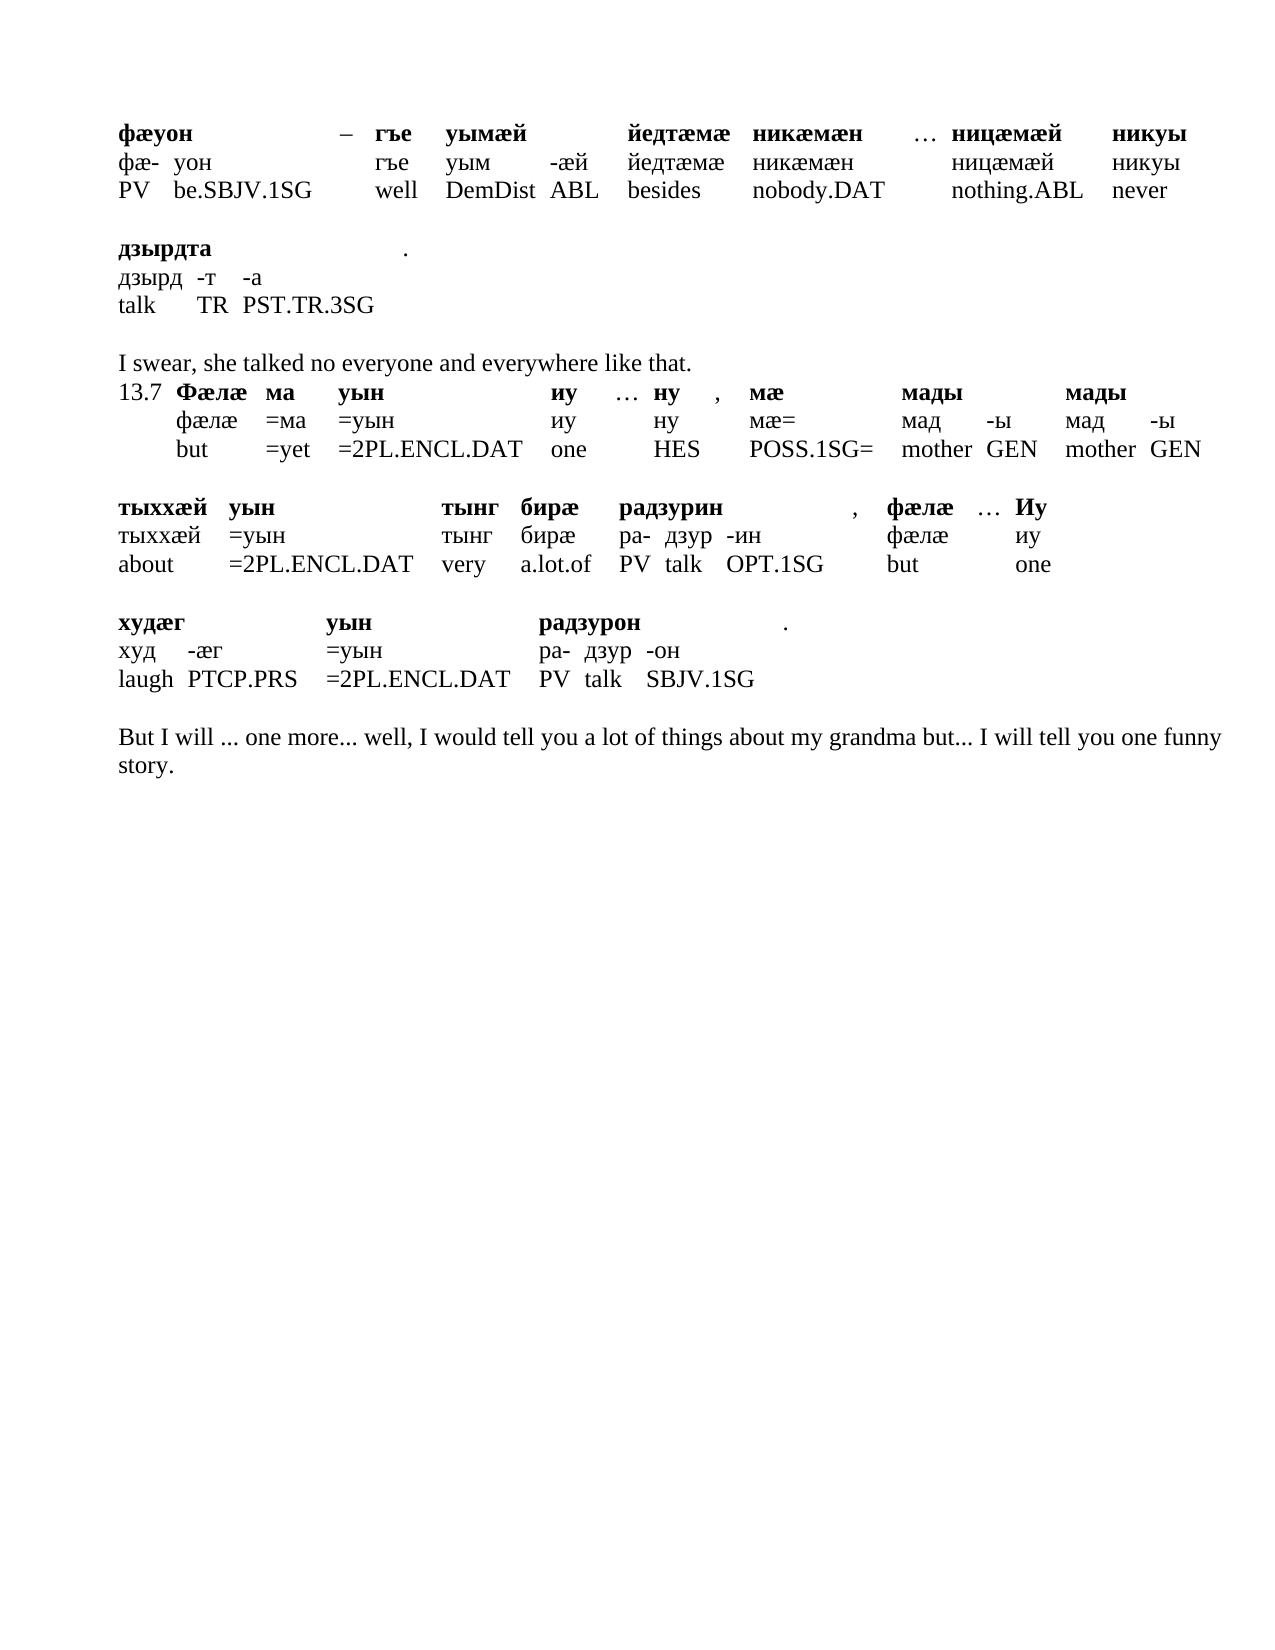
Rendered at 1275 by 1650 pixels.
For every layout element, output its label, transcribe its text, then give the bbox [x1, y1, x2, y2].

text -ы [986, 406, 1038, 434]
text never [1112, 176, 1180, 204]
text … [976, 492, 1001, 521]
text ну [653, 406, 679, 434]
text фæлæ [176, 406, 238, 434]
text иу [551, 377, 601, 406]
text =yet [265, 434, 310, 463]
text PV [619, 549, 651, 578]
text ра- [538, 636, 571, 664]
text 13.7 [118, 377, 162, 406]
text мæ= [749, 406, 874, 434]
text ра- [619, 521, 651, 549]
text one [551, 434, 587, 463]
text тынг [441, 492, 507, 521]
text уын [338, 377, 537, 406]
text уым [445, 147, 536, 176]
text дзырд [118, 262, 183, 291]
text мады [1065, 377, 1215, 406]
text -т [197, 262, 229, 291]
text фæлæ [887, 492, 963, 521]
text худ [118, 636, 174, 664]
text be.SBJV.1SG [173, 176, 312, 204]
text бирæ [520, 521, 591, 549]
text SBJV.1SG [646, 664, 755, 693]
text дзырдта [118, 233, 388, 262]
text гъе [375, 118, 432, 147]
text мад [1065, 406, 1136, 434]
text ну [653, 377, 701, 406]
text TR [197, 291, 229, 319]
text Иу [1015, 492, 1065, 521]
text ABL [549, 176, 600, 204]
text talk [665, 549, 712, 578]
text мады [901, 377, 1051, 406]
text , [714, 377, 735, 406]
text but [176, 434, 238, 463]
text =2PL.ENCL.DAT [338, 434, 523, 463]
text =2PL.ENCL.DAT [326, 664, 511, 693]
text ницæмæй [951, 147, 1084, 176]
text well [375, 176, 418, 204]
text мад [901, 406, 972, 434]
text гъе [375, 147, 418, 176]
text =2PL.ENCL.DAT [229, 549, 414, 578]
text -æй [549, 147, 600, 176]
text mother [901, 434, 972, 463]
text very [441, 549, 493, 578]
text никæмæн [752, 118, 899, 147]
text =ма [265, 406, 310, 434]
text иу [551, 406, 587, 434]
text DemDist [445, 176, 536, 204]
text фæ- [118, 147, 159, 176]
text -а [242, 262, 374, 291]
text talk [118, 291, 183, 319]
text худæг [118, 607, 312, 636]
text PV [118, 176, 159, 204]
text OPT.1SG [726, 549, 824, 578]
text ма [265, 377, 324, 406]
text Фæлæ [176, 377, 252, 406]
text тыххæй [118, 492, 215, 521]
text =уын [229, 521, 414, 549]
text ницæмæй [951, 118, 1098, 147]
text радзурон [538, 607, 769, 636]
text дзур [584, 636, 632, 664]
text йедтæмæ [627, 118, 738, 147]
text – [340, 118, 361, 147]
text but [887, 549, 949, 578]
text But I will ... one more... well, I would tell you a lot of things about my grandma but... I will tell you one funny story. [118, 722, 1249, 779]
text тынг [441, 521, 493, 549]
text никуы [1112, 147, 1180, 176]
text мæ [749, 377, 888, 406]
text йедтæмæ [627, 147, 725, 176]
text … [913, 118, 938, 147]
text никæмæн [752, 147, 885, 176]
text -ы [1150, 406, 1201, 434]
text иу [1015, 521, 1051, 549]
text about [118, 549, 201, 578]
text GEN [986, 434, 1038, 463]
text . [402, 233, 423, 262]
text a.lot.of [520, 549, 591, 578]
text -он [646, 636, 755, 664]
text laugh [118, 664, 174, 693]
text тыххæй [118, 521, 201, 549]
text . [782, 607, 803, 636]
text =уын [326, 636, 511, 664]
text радзурин [619, 492, 838, 521]
text POSS.1SG= [749, 434, 874, 463]
text фæуон [118, 118, 326, 147]
text talk [584, 664, 632, 693]
text PV [538, 664, 571, 693]
text PTCP.PRS [187, 664, 298, 693]
text … [614, 377, 639, 406]
text уын [229, 492, 428, 521]
text besides [627, 176, 725, 204]
text nobody.DAT [752, 176, 885, 204]
text бирæ [520, 492, 605, 521]
text PST.TR.3SG [242, 291, 374, 319]
text уымæй [445, 118, 613, 147]
text =уын [338, 406, 523, 434]
text дзур [665, 521, 712, 549]
text mother [1065, 434, 1136, 463]
text уон [173, 147, 312, 176]
text фæлæ [887, 521, 949, 549]
text I swear, she talked no everyone and everywhere like that. [118, 348, 1249, 377]
text -æг [187, 636, 298, 664]
text никуы [1112, 118, 1194, 147]
text one [1015, 549, 1051, 578]
text уын [326, 607, 525, 636]
text -ин [726, 521, 824, 549]
text HES [653, 434, 701, 463]
text GEN [1150, 434, 1201, 463]
text , [852, 492, 873, 521]
text nothing.ABL [951, 176, 1084, 204]
